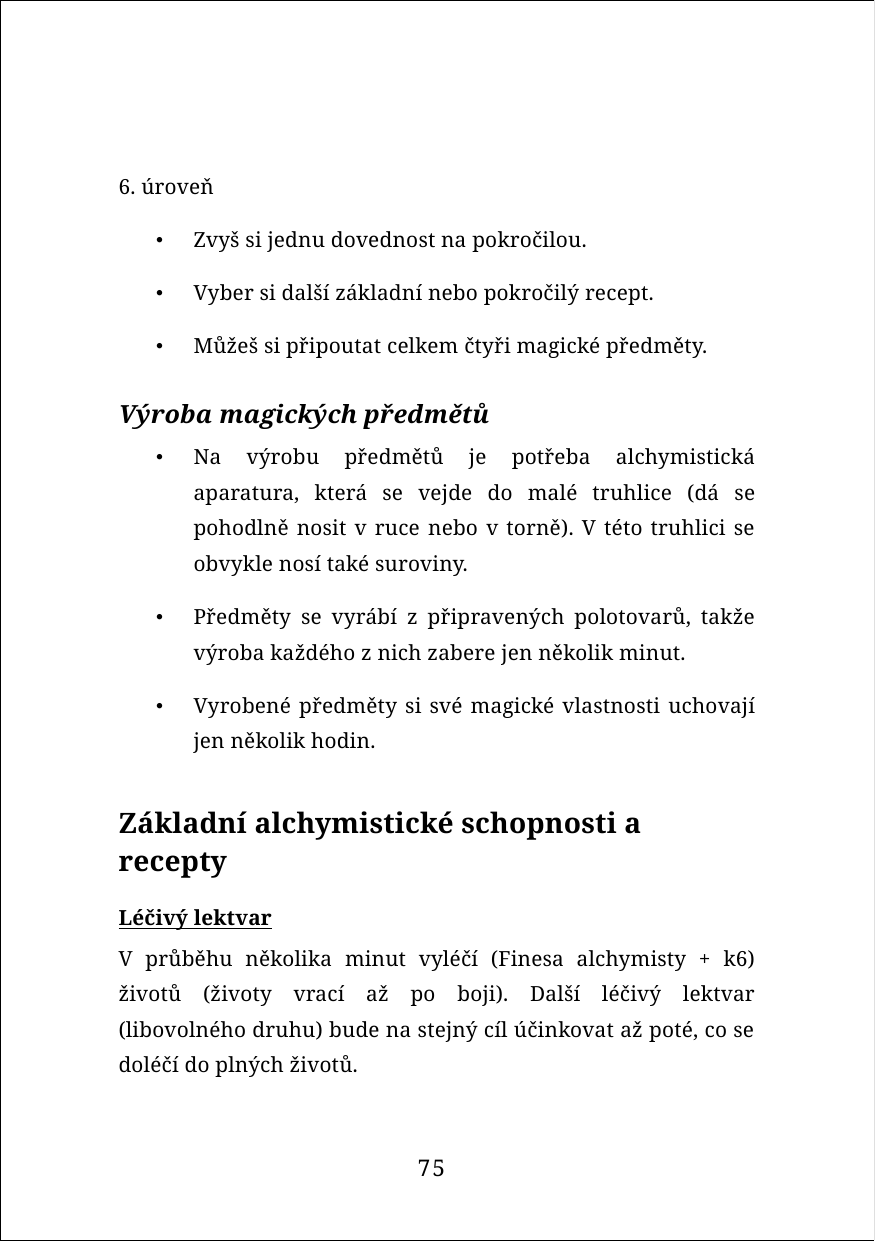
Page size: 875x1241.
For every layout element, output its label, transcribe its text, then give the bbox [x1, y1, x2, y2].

list Zvyš si jednu dovednost na pokročilou. [156, 225, 756, 253]
subtitle Léčivý lektvar [118, 903, 756, 932]
list Můžeš si připoutat celkem čtyři magické předměty. [156, 331, 756, 360]
list Vyber si další základní nebo pokročilý recept. [156, 278, 756, 307]
text 6. úroveň [118, 172, 756, 200]
text V průběhu několika minut vyléčí (Finesa alchymisty + k6) životů (životy vrací až po boji). Další léčivý lektvar (libovolného druhu) bude na stejný cíl účinkovat až poté, co se doléčí do plných životů. [118, 944, 756, 1079]
subtitle Výroba magických předmětů [118, 396, 756, 431]
list Vyrobené předměty si své magické vlastnosti uchovají jen několik hodin. [156, 691, 756, 755]
list Na výrobu předmětů je potřeba alchymistická aparatura, která se vejde do malé truhlice (dá se pohodlně nosit v ruce nebo v torně). V této truhlici se obvykle nosí také suroviny. [156, 442, 756, 577]
subtitle Základní alchymistické schopnosti a recepty [118, 803, 756, 880]
list Předměty se vyrábí z připravených polotovarů, takže výroba každého z nich zabere jen několik minut. [156, 602, 756, 666]
